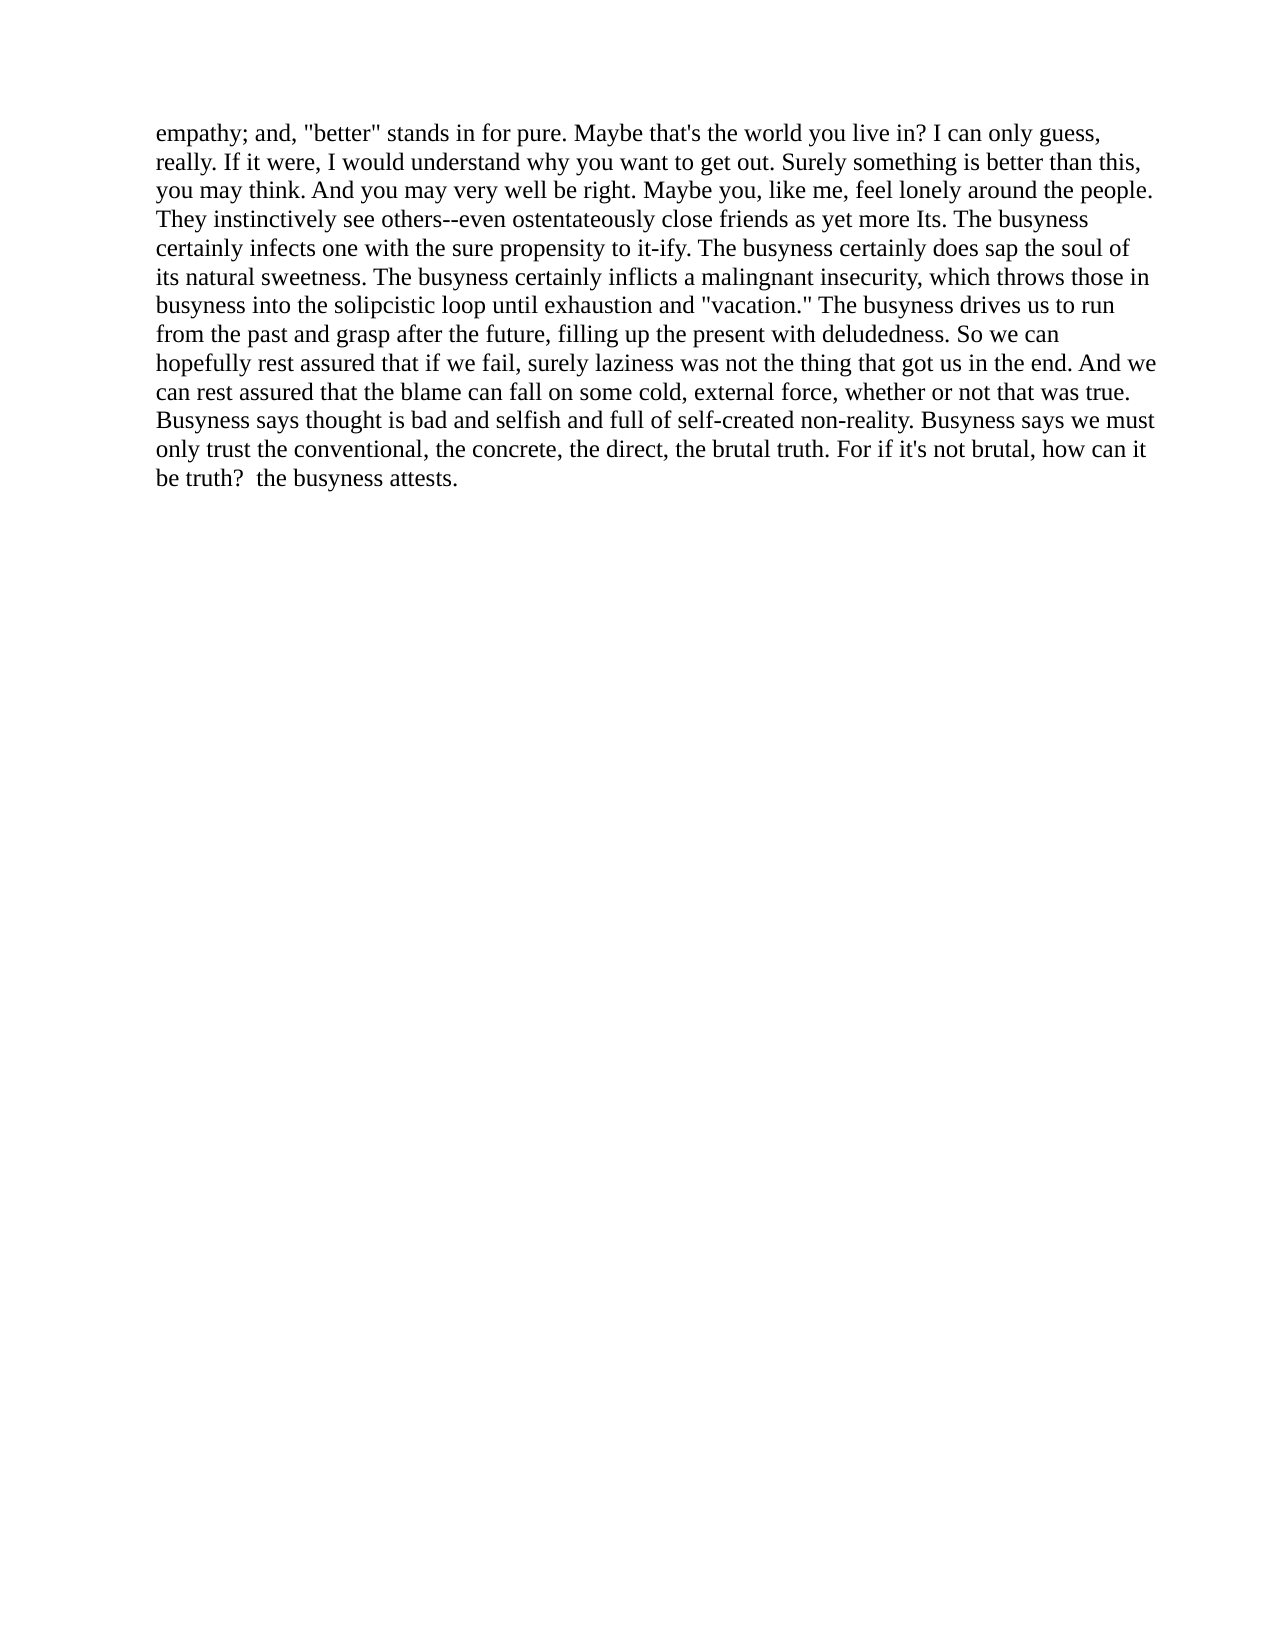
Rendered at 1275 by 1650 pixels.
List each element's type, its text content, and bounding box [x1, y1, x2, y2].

text empathy; and, "better" stands in for pure. Maybe that's the world you live in? I can only guess, really. If it were, I would understand why you want to get out. Surely something is better than this, you may think. And you may very well be right. Maybe you, like me, feel lonely around the people. They instinctively see others--even ostentateously close friends as yet more Its. The busyness certainly infects one with the sure propensity to it-ify. The busyness certainly does sap the soul of its natural sweetness. The busyness certainly inflicts a malingnant insecurity, which throws those in busyness into the solipcistic loop until exhaustion and "vacation." The busyness drives us to run from the past and grasp after the future, filling up the present with deludedness. So we can hopefully rest assured that if we fail, surely laziness was not the thing that got us in the end. And we can rest assured that the blame can fall on some cold, external force, whether or not that was true. Busyness says thought is bad and selfish and full of self-created non-reality. Busyness says we must only trust the conventional, the concrete, the direct, the brutal truth. For if it's not brutal, how can it be truth? the busyness attests. [118, 118, 1157, 492]
